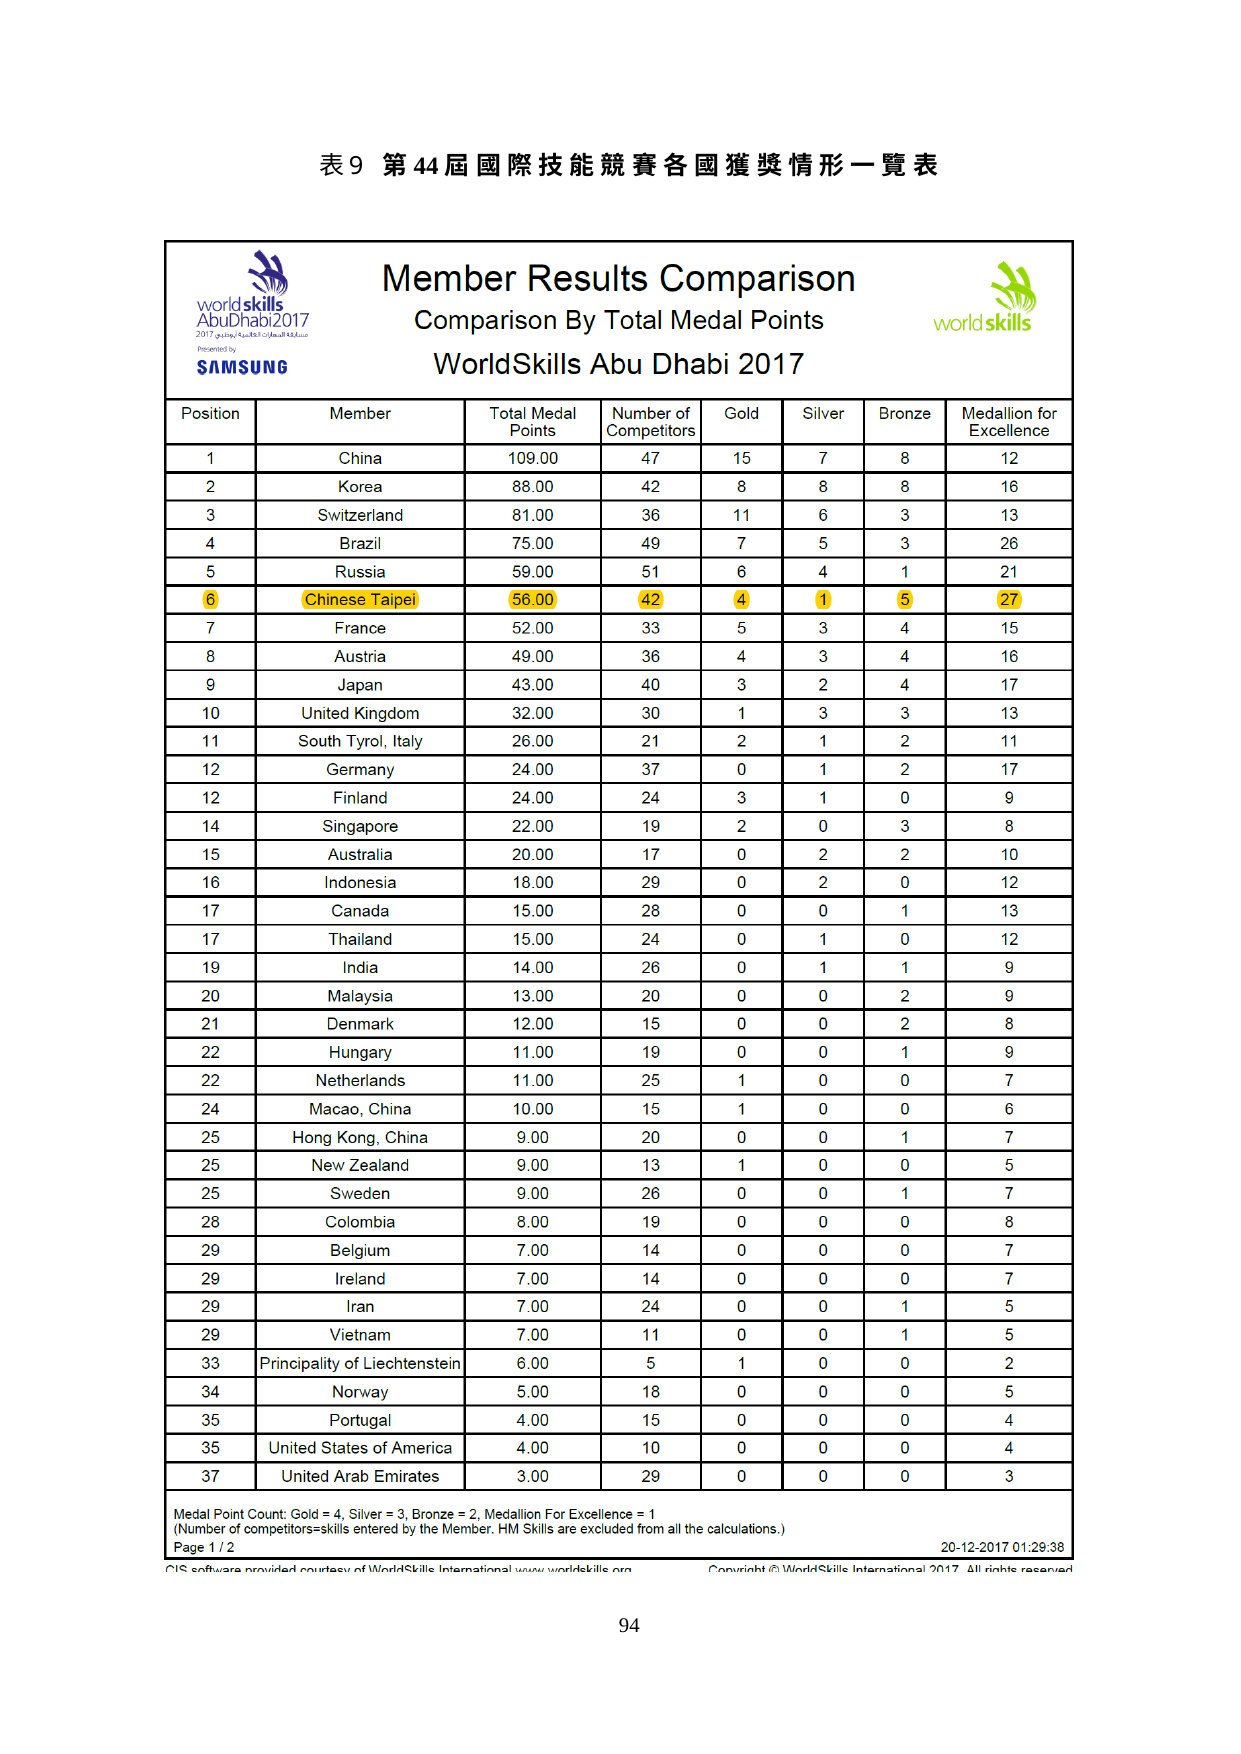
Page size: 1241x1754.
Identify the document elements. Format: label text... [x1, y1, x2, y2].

text 表9 第44屆國際技能競賽各國獲獎情形一覽表 [150, 122, 1108, 184]
